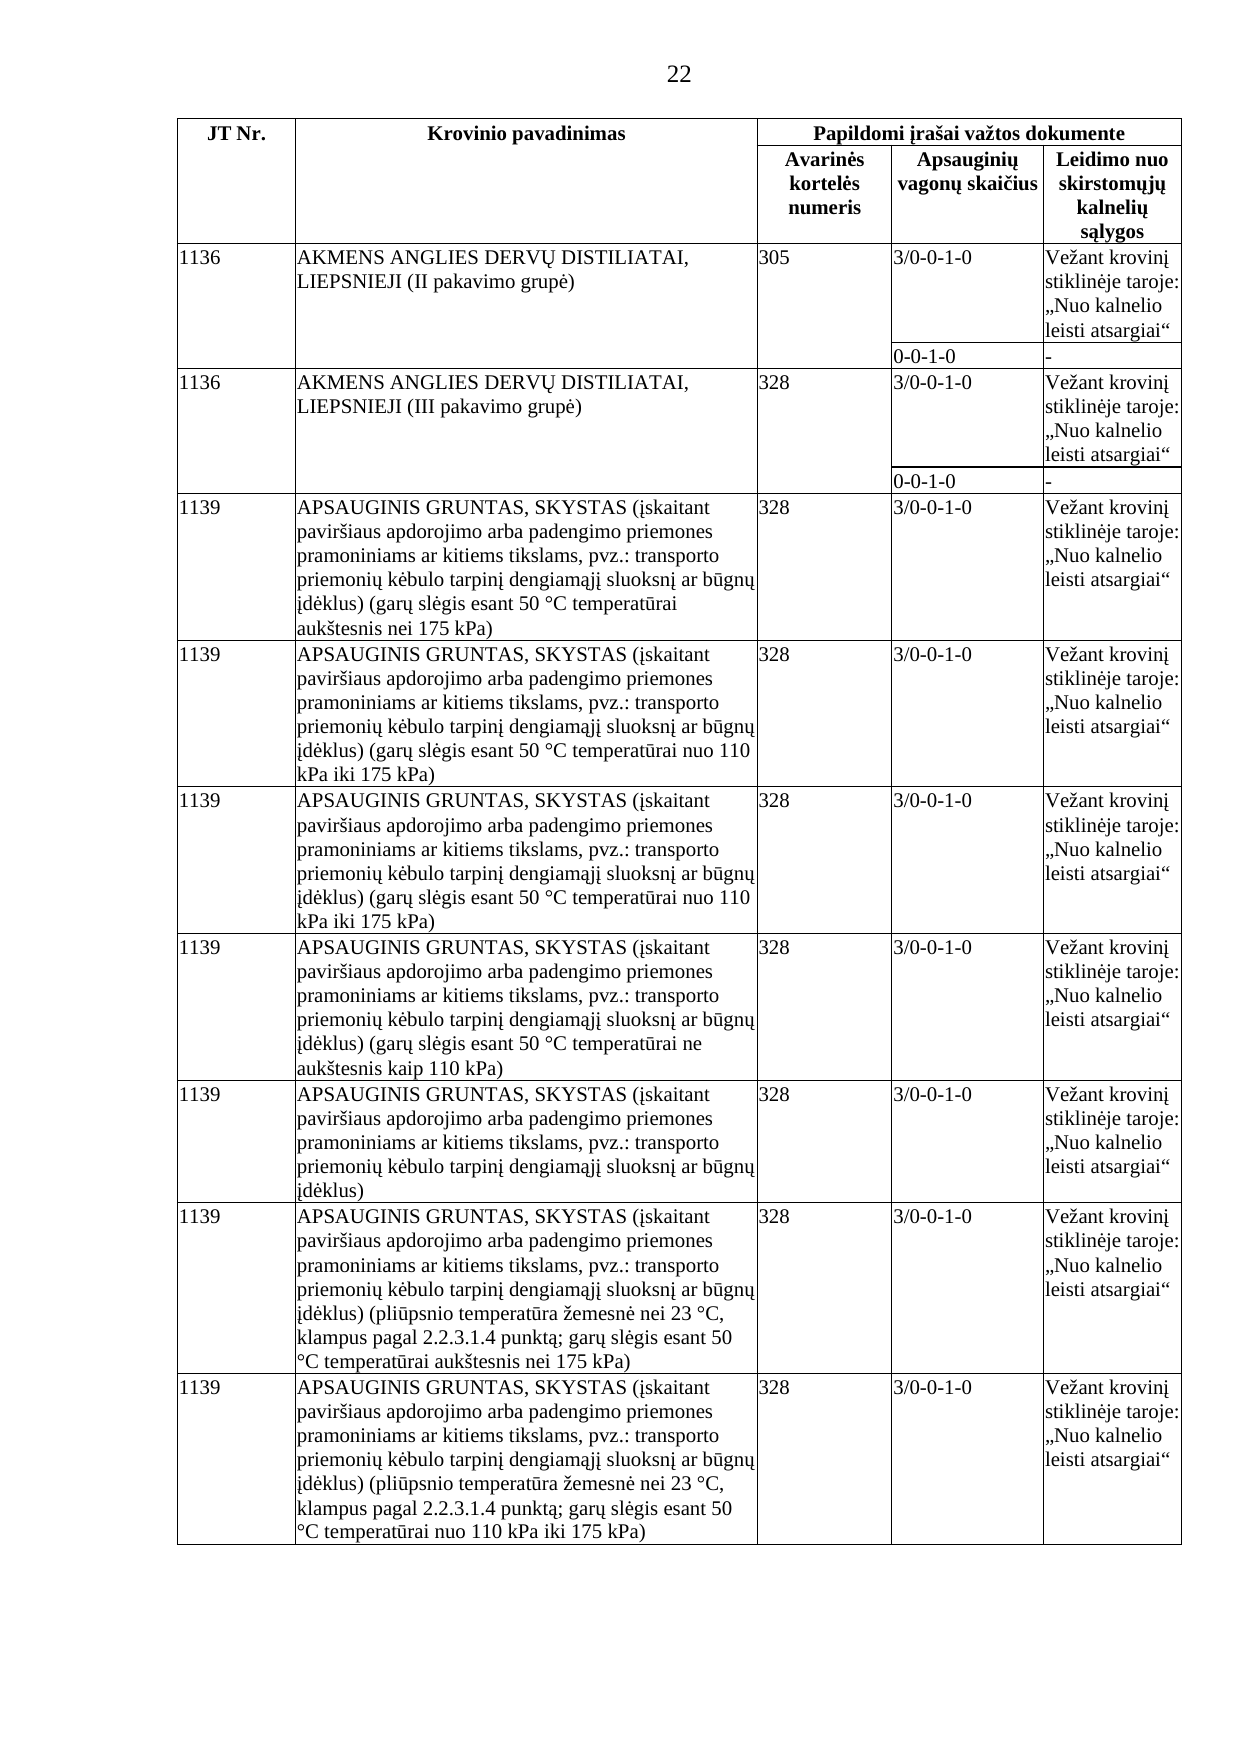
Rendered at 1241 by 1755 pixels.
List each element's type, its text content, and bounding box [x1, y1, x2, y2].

table_cell APSAUGINIS GRUNTAS, SKYSTAS (įskaitant paviršiaus apdorojimo arba padengimo priemones pramoniniams ar kitiems tikslams, pvz.: transporto priemonių kėbulo tarpinį dengiamąjį sluoksnį ar būgnų įdėklus) (garų slėgis esant 50 °C temperatūrai aukštesnis nei 175 kPa) [296, 494, 757, 639]
table_cell APSAUGINIS GRUNTAS, SKYSTAS (įskaitant paviršiaus apdorojimo arba padengimo priemones pramoniniams ar kitiems tikslams, pvz.: transporto priemonių kėbulo tarpinį dengiamąjį sluoksnį ar būgnų įdėklus) (pliūpsnio temperatūra žemesnė nei 23 °C, klampus pagal 2.2.3.1.4 punktą; garų slėgis esant 50 °C temperatūrai aukštesnis nei 175 kPa) [296, 1203, 757, 1373]
table_cell Vežant krovinį stiklinėje taroje: „Nuo kalnelio leisti atsargiai“ [1044, 369, 1181, 466]
table_cell 328 [758, 1374, 891, 1543]
table_cell 1139 [178, 934, 295, 1079]
table_cell APSAUGINIS GRUNTAS, SKYSTAS (įskaitant paviršiaus apdorojimo arba padengimo priemones pramoniniams ar kitiems tikslams, pvz.: transporto priemonių kėbulo tarpinį dengiamąjį sluoksnį ar būgnų įdėklus) (pliūpsnio temperatūra žemesnė nei 23 °C, klampus pagal 2.2.3.1.4 punktą; garų slėgis esant 50 °C temperatūrai nuo 110 kPa iki 175 kPa) [296, 1374, 757, 1543]
table_cell Vežant krovinį stiklinėje taroje: „Nuo kalnelio leisti atsargiai“ [1044, 1203, 1181, 1373]
table_cell 3/0-0-1-0 [892, 1081, 1043, 1202]
table_cell 328 [758, 641, 891, 786]
table_cell - [1044, 468, 1181, 493]
table_cell APSAUGINIS GRUNTAS, SKYSTAS (įskaitant paviršiaus apdorojimo arba padengimo priemones pramoniniams ar kitiems tikslams, pvz.: transporto priemonių kėbulo tarpinį dengiamąjį sluoksnį ar būgnų įdėklus) (garų slėgis esant 50 °C temperatūrai ne aukštesnis kaip 110 kPa) [296, 934, 757, 1079]
table_cell 3/0-0-1-0 [892, 369, 1043, 466]
table_cell APSAUGINIS GRUNTAS, SKYSTAS (įskaitant paviršiaus apdorojimo arba padengimo priemones pramoniniams ar kitiems tikslams, pvz.: transporto priemonių kėbulo tarpinį dengiamąjį sluoksnį ar būgnų įdėklus) [296, 1081, 757, 1202]
table_cell 328 [758, 494, 891, 639]
table_cell 328 [758, 1081, 891, 1202]
table_cell 1139 [178, 1374, 295, 1543]
table_cell AKMENS ANGLIES DERVŲ DISTILIATAI, LIEPSNIEJI (III pakavimo grupė) [296, 369, 757, 493]
table_cell 3/0-0-1-0 [892, 494, 1043, 639]
table_cell APSAUGINIS GRUNTAS, SKYSTAS (įskaitant paviršiaus apdorojimo arba padengimo priemones pramoniniams ar kitiems tikslams, pvz.: transporto priemonių kėbulo tarpinį dengiamąjį sluoksnį ar būgnų įdėklus) (garų slėgis esant 50 °C temperatūrai nuo 110 kPa iki 175 kPa) [296, 641, 757, 786]
table_cell 0-0-1-0 [892, 468, 1043, 493]
table_cell Apsauginių vagonų skaičius [892, 146, 1043, 243]
table_cell 328 [758, 787, 891, 933]
table_cell 0-0-1-0 [892, 343, 1043, 368]
table_cell Vežant krovinį stiklinėje taroje: „Nuo kalnelio leisti atsargiai“ [1044, 1081, 1181, 1202]
table_cell APSAUGINIS GRUNTAS, SKYSTAS (įskaitant paviršiaus apdorojimo arba padengimo priemones pramoniniams ar kitiems tikslams, pvz.: transporto priemonių kėbulo tarpinį dengiamąjį sluoksnį ar būgnų įdėklus) (garų slėgis esant 50 °C temperatūrai nuo 110 kPa iki 175 kPa) [296, 787, 757, 933]
table_header Papildomi įrašai važtos dokumente [758, 119, 1181, 144]
table_cell Vežant krovinį stiklinėje taroje: „Nuo kalnelio leisti atsargiai“ [1044, 934, 1181, 1079]
table_cell 1139 [178, 787, 295, 933]
table_cell 1139 [178, 1203, 295, 1373]
table_cell AKMENS ANGLIES DERVŲ DISTILIATAI, LIEPSNIEJI (II pakavimo grupė) [296, 244, 757, 368]
table_cell 1136 [178, 369, 295, 493]
table_cell 3/0-0-1-0 [892, 244, 1043, 342]
table_cell Leidimo nuo skirstomųjų kalnelių sąlygos [1044, 146, 1181, 243]
table_cell Vežant krovinį stiklinėje taroje: „Nuo kalnelio leisti atsargiai“ [1044, 1374, 1181, 1543]
table_cell 3/0-0-1-0 [892, 1374, 1043, 1543]
table_cell 3/0-0-1-0 [892, 934, 1043, 1079]
table_cell 328 [758, 934, 891, 1079]
table_cell - [1044, 343, 1181, 368]
table_cell 1139 [178, 641, 295, 786]
table_cell 305 [758, 244, 891, 368]
table_cell Avarinės kortelės numeris [758, 146, 891, 243]
table_header JT Nr. [178, 119, 295, 243]
table_cell 3/0-0-1-0 [892, 787, 1043, 933]
table_header Krovinio pavadinimas [296, 119, 757, 243]
table_cell Vežant krovinį stiklinėje taroje: „Nuo kalnelio leisti atsargiai“ [1044, 641, 1181, 786]
table_cell 1136 [178, 244, 295, 368]
table_cell 328 [758, 1203, 891, 1373]
table_cell Vežant krovinį stiklinėje taroje: „Nuo kalnelio leisti atsargiai“ [1044, 244, 1181, 342]
table_cell 328 [758, 369, 891, 493]
table_cell 1139 [178, 1081, 295, 1202]
table_cell 3/0-0-1-0 [892, 641, 1043, 786]
table_cell 1139 [178, 494, 295, 639]
table_cell Vežant krovinį stiklinėje taroje: „Nuo kalnelio leisti atsargiai“ [1044, 787, 1181, 933]
table_cell Vežant krovinį stiklinėje taroje: „Nuo kalnelio leisti atsargiai“ [1044, 494, 1181, 639]
table_cell 3/0-0-1-0 [892, 1203, 1043, 1373]
